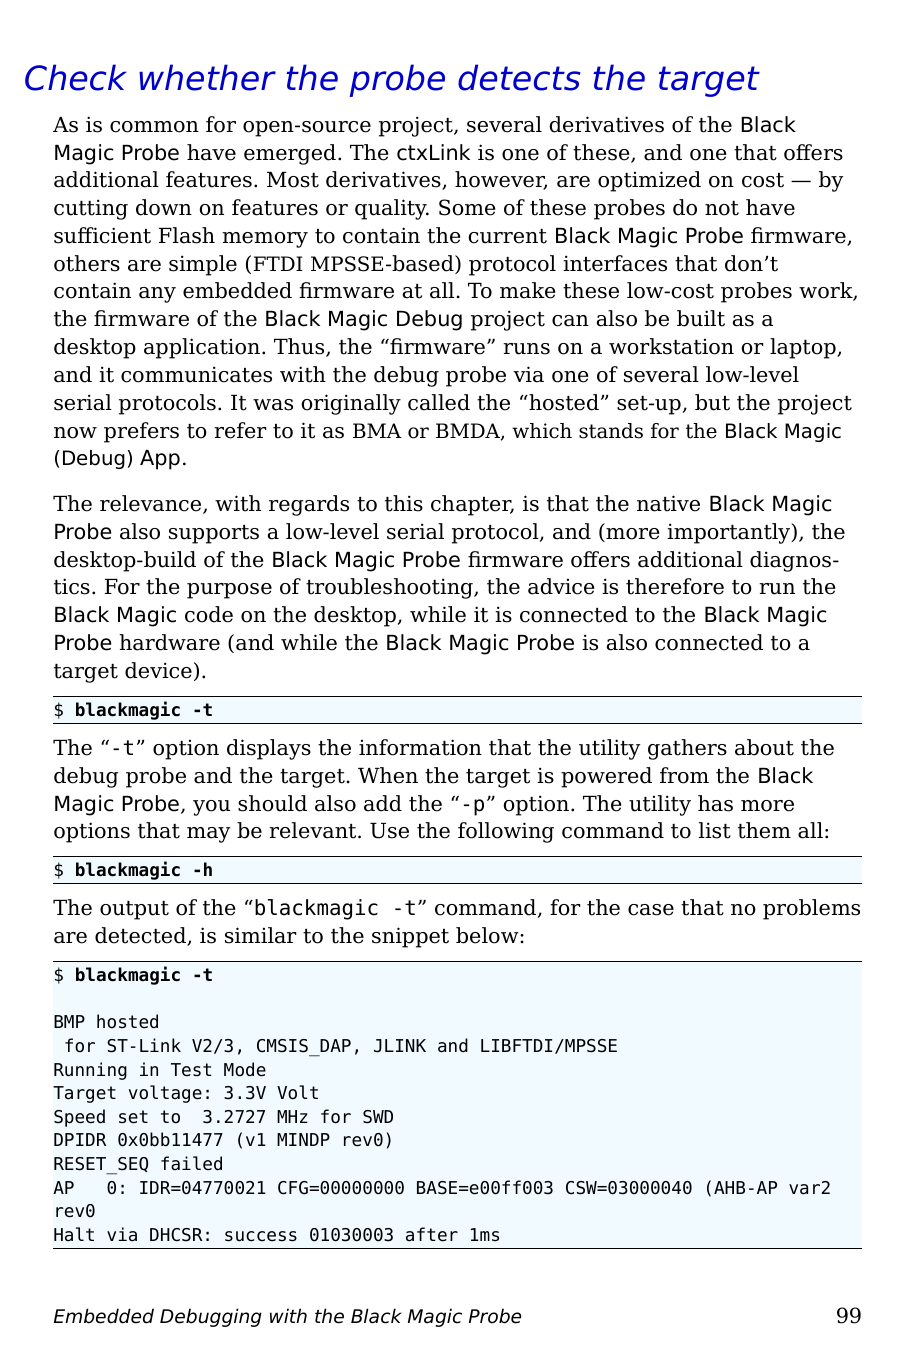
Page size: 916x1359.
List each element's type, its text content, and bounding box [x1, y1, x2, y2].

text $ blackmagic -h [53, 857, 862, 883]
text Halt via DHCSR: success 01030003 after 1ms [53, 1221, 862, 1248]
text The “-t” option displays the information that the utility gathers about the debug probe and the target. When the target is powered from the Black Magic Probe, you should also add the “-p” option. The utility has more options that may be relevant. Use the following command to list them all: [53, 736, 862, 844]
text $ blackmagic -t [53, 962, 862, 984]
text $ blackmagic -t [53, 697, 862, 723]
text The output of the “blackmagic -t” command, for the case that no problems are detected, is similar to the snippet below: [53, 896, 862, 948]
text for ST-Link V2/3, CMSIS_DAP, JLINK and LIBFTDI/MPSSE [53, 1032, 862, 1056]
text AP 0: IDR=04770021 CFG=00000000 BASE=e00ff003 CSW=03000040 (AHB-AP var2 rev0 [53, 1174, 862, 1221]
subtitle Check whether the probe detects the target [24, 59, 862, 98]
text Speed set to 3.2727 MHz for SWD [53, 1103, 862, 1126]
text RESET_SEQ failed [53, 1150, 862, 1174]
text As is common for open-source project, several derivatives of the Black Magic Probe have emerged. The ctxLink is one of these, and one that offers additional features. Most derivatives, however, are optimized on cost — by cutting down on features or quality. Some of these probes do not have sufficient Flash memory to contain the current Black Magic Probe firmware, others are simple (FTDI MPSSE-based) protocol interfaces that don’t contain any embedded firmware at all. To make these low-cost probes work, the firmware of the Black Magic Debug project can also be built as a desktop application. Thus, the “firmware” runs on a workstation or laptop, and it communicates with the debug probe via one of several low-level serial protocols. It was originally called the “hosted” set-up, but the project now prefers to refer to it as BMA or BMDA, which stands for the Black Magic (Debug) App. [53, 113, 862, 471]
text Target voltage: 3.3V Volt [53, 1079, 862, 1103]
text Running in Test Mode [53, 1056, 862, 1079]
text DPIDR 0x0bb11477 (v1 MINDP rev0) [53, 1126, 862, 1150]
text BMP hosted [53, 1008, 862, 1032]
text The relevance, with regards to this chapter, is that the native Black Magic Probe also supports a low-level serial protocol, and (more importantly), the desktop-build of the Black Magic Probe firmware offers additional diagnos­tics. For the purpose of troubleshooting, the advice is therefore to run the Black Magic code on the desktop, while it is connected to the Black Magic Probe hardware (and while the Black Magic Probe is also connected to a target device). [53, 492, 862, 683]
